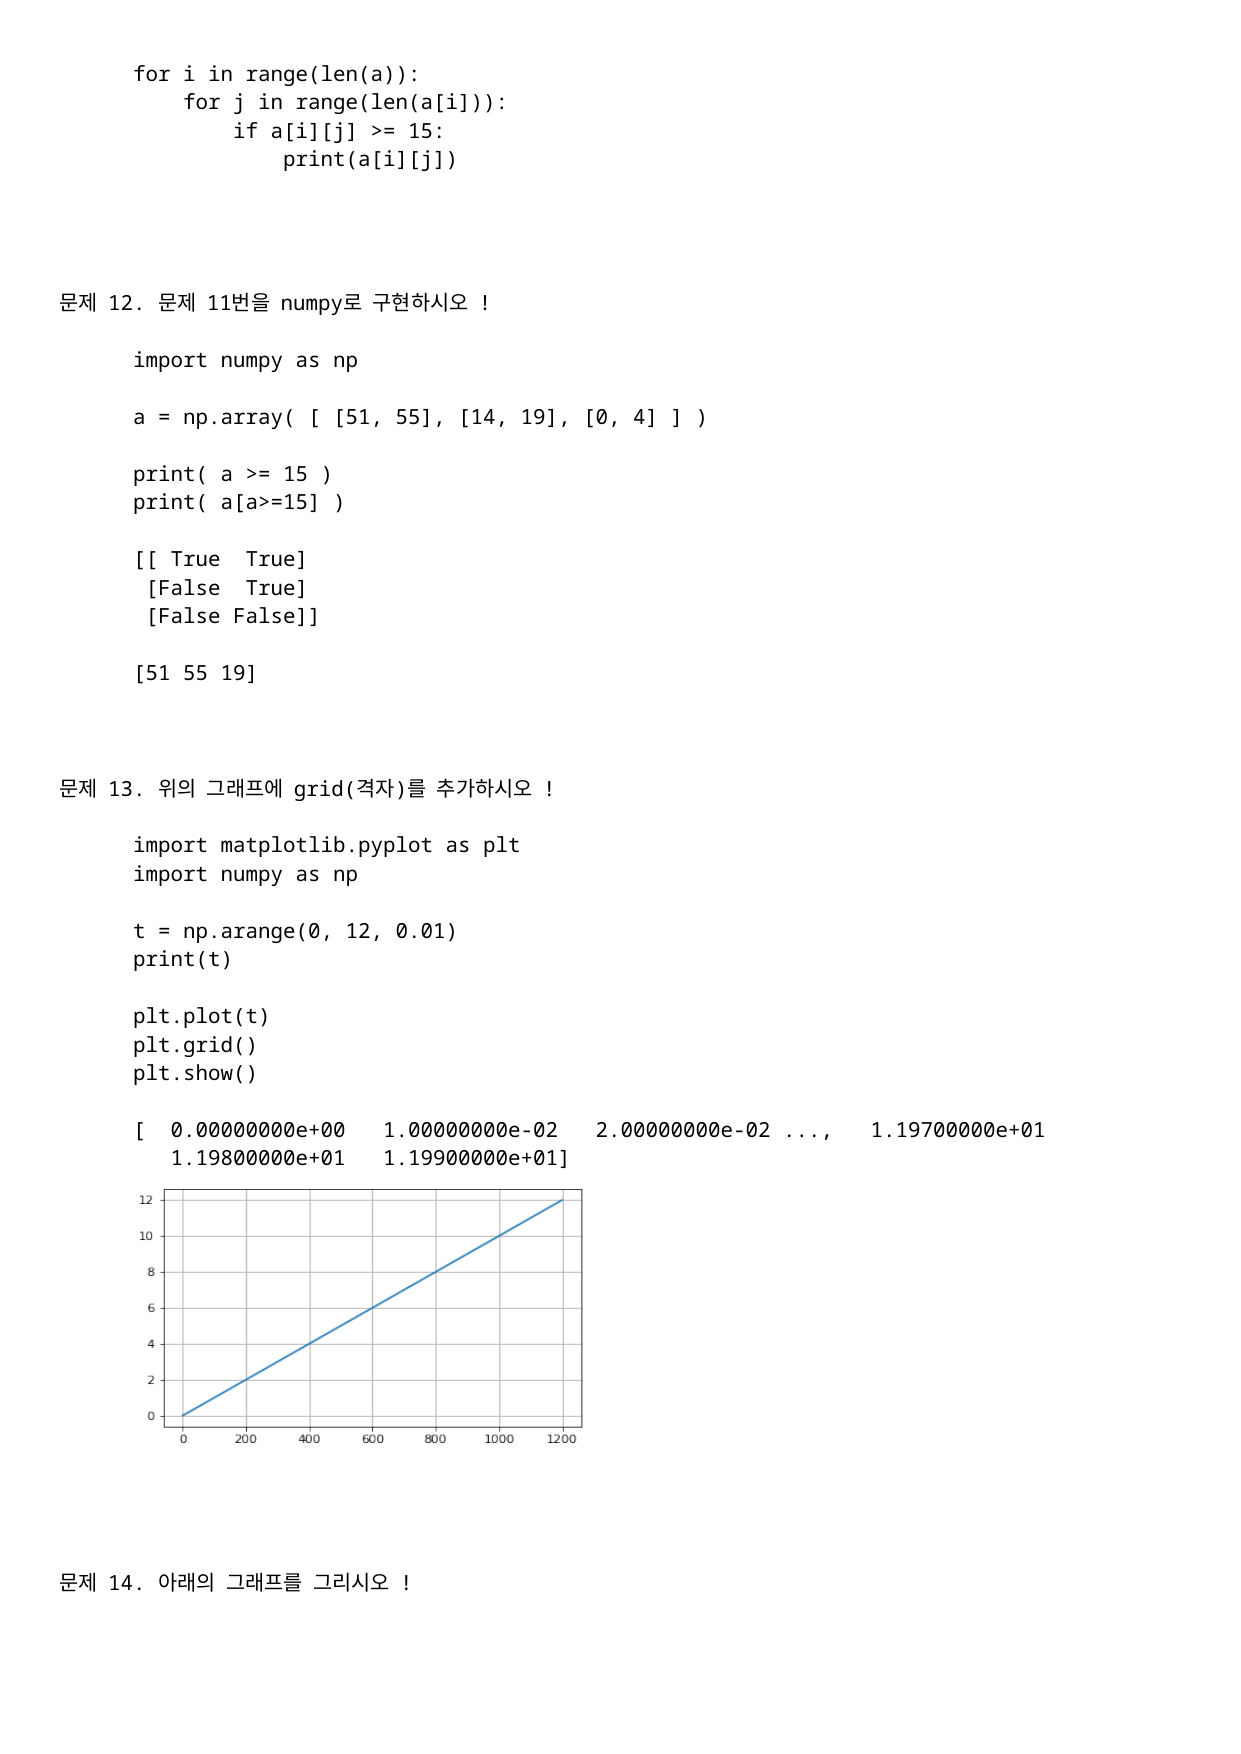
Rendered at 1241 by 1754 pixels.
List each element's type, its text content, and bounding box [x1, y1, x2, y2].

text print(t) [59, 944, 1181, 973]
text a = np.array( [ [51, 55], [14, 19], [0, 4] ] ) [59, 402, 1181, 431]
text print( a[a>=15] ) [59, 487, 1181, 516]
text plt.grid() [59, 1030, 1181, 1058]
text plt.plot(t) [59, 1001, 1181, 1030]
text 1.19800000e+01 1.19900000e+01] [59, 1143, 1181, 1172]
text 문제 12. 문제 11번을 numpy로 구현하시오 ! [59, 287, 1181, 317]
text print(a[i][j]) [59, 144, 1181, 173]
text import matplotlib.pyplot as plt [59, 831, 1181, 859]
text t = np.arange(0, 12, 0.01) [59, 916, 1181, 944]
picture [130, 1178, 594, 1453]
text 문제 14. 아래의 그래프를 그리시오 ! [59, 1566, 1181, 1596]
text [51 55 19] [59, 658, 1181, 687]
text plt.show() [59, 1058, 1181, 1087]
text for j in range(len(a[i])): [59, 87, 1181, 116]
text import numpy as np [59, 345, 1181, 374]
text [[ True True] [59, 544, 1181, 573]
text import numpy as np [59, 859, 1181, 887]
text print( a >= 15 ) [59, 459, 1181, 487]
text for i in range(len(a)): [59, 59, 1181, 87]
text [False True] [59, 573, 1181, 601]
text 문제 13. 위의 그래프에 grid(격자)를 추가하시오 ! [59, 772, 1181, 802]
text if a[i][j] >= 15: [59, 116, 1181, 144]
text [False False]] [59, 601, 1181, 630]
text [ 0.00000000e+00 1.00000000e-02 2.00000000e-02 ..., 1.19700000e+01 [59, 1115, 1181, 1143]
